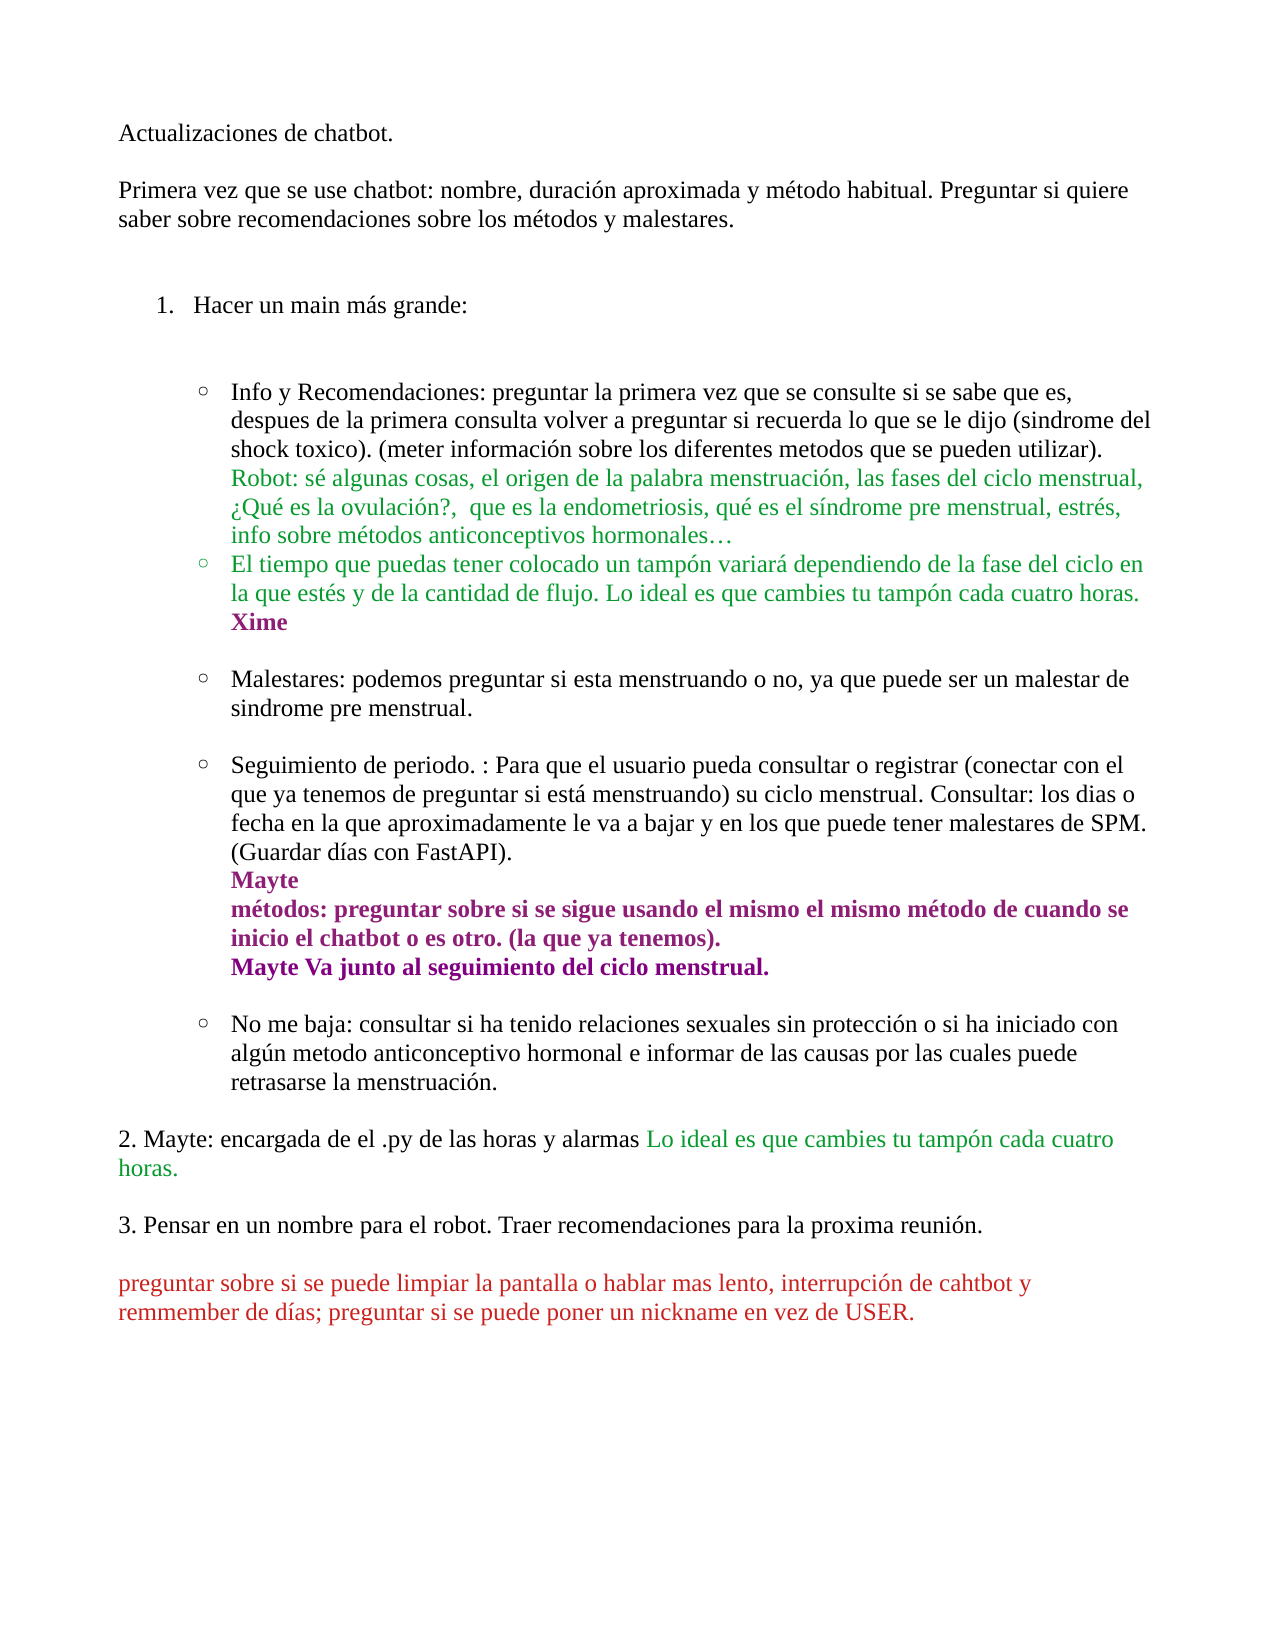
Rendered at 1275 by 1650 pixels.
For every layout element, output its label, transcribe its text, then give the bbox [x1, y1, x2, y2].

list Malestares: podemos preguntar si esta menstruando o no, ya que puede ser un malestar de sindrome pre menstrual. [193, 664, 1157, 722]
list Info y Recomendaciones: preguntar la primera vez que se consulte si se sabe que es, despues de la primera consulta volver a preguntar si recuerda lo que se le dijo (sindrome del shock toxico). (meter información sobre los diferentes metodos que se pueden utilizar). [193, 377, 1157, 463]
list Robot: sé algunas cosas, el origen de la palabra menstruación, las fases del ciclo menstrual, ¿Qué es la ovulación?, que es la endometriosis, qué es el síndrome pre menstrual, estrés, info sobre métodos anticonceptivos hormonales… [193, 463, 1157, 549]
text Primera vez que se use chatbot: nombre, duración aproximada y método habitual. Preguntar si quiere saber sobre recomendaciones sobre los métodos y malestares. [118, 176, 1157, 233]
list El tiempo que puedas tener colocado un tampón variará dependiendo de la fase del ciclo en la que estés y de la cantidad de flujo. Lo ideal es que cambies tu tampón cada cuatro horas. [193, 549, 1157, 607]
list Xime [193, 607, 1157, 636]
list Hacer un main más grande: [156, 291, 1157, 319]
list métodos: preguntar sobre si se sigue usando el mismo el mismo método de cuando se inicio el chatbot o es otro. (la que ya tenemos). Mayte Va junto al seguimiento del ciclo menstrual. [193, 894, 1157, 981]
text 3. Pensar en un nombre para el robot. Traer recomendaciones para la proxima reunión. [118, 1211, 1157, 1239]
list Seguimiento de periodo. : Para que el usuario pueda consultar o registrar (conectar con el que ya tenemos de preguntar si está menstruando) su ciclo menstrual. Consultar: los dias o fecha en la que aproximadamente le va a bajar y en los que puede tener malestares de SPM. (Guardar días con FastAPI). Mayte [193, 751, 1157, 894]
list No me baja: consultar si ha tenido relaciones sexuales sin protección o si ha iniciado con algún metodo anticonceptivo hormonal e informar de las causas por las cuales puede retrasarse la menstruación. [193, 1009, 1157, 1124]
text Actualizaciones de chatbot. [118, 118, 1157, 147]
text 2. Mayte: encargada de el .py de las horas y alarmas Lo ideal es que cambies tu tampón cada cuatro horas. [118, 1124, 1157, 1182]
text preguntar sobre si se puede limpiar la pantalla o hablar mas lento, interrupción de cahtbot y remmember de días; preguntar si se puede poner un nickname en vez de USER. [118, 1268, 1157, 1326]
